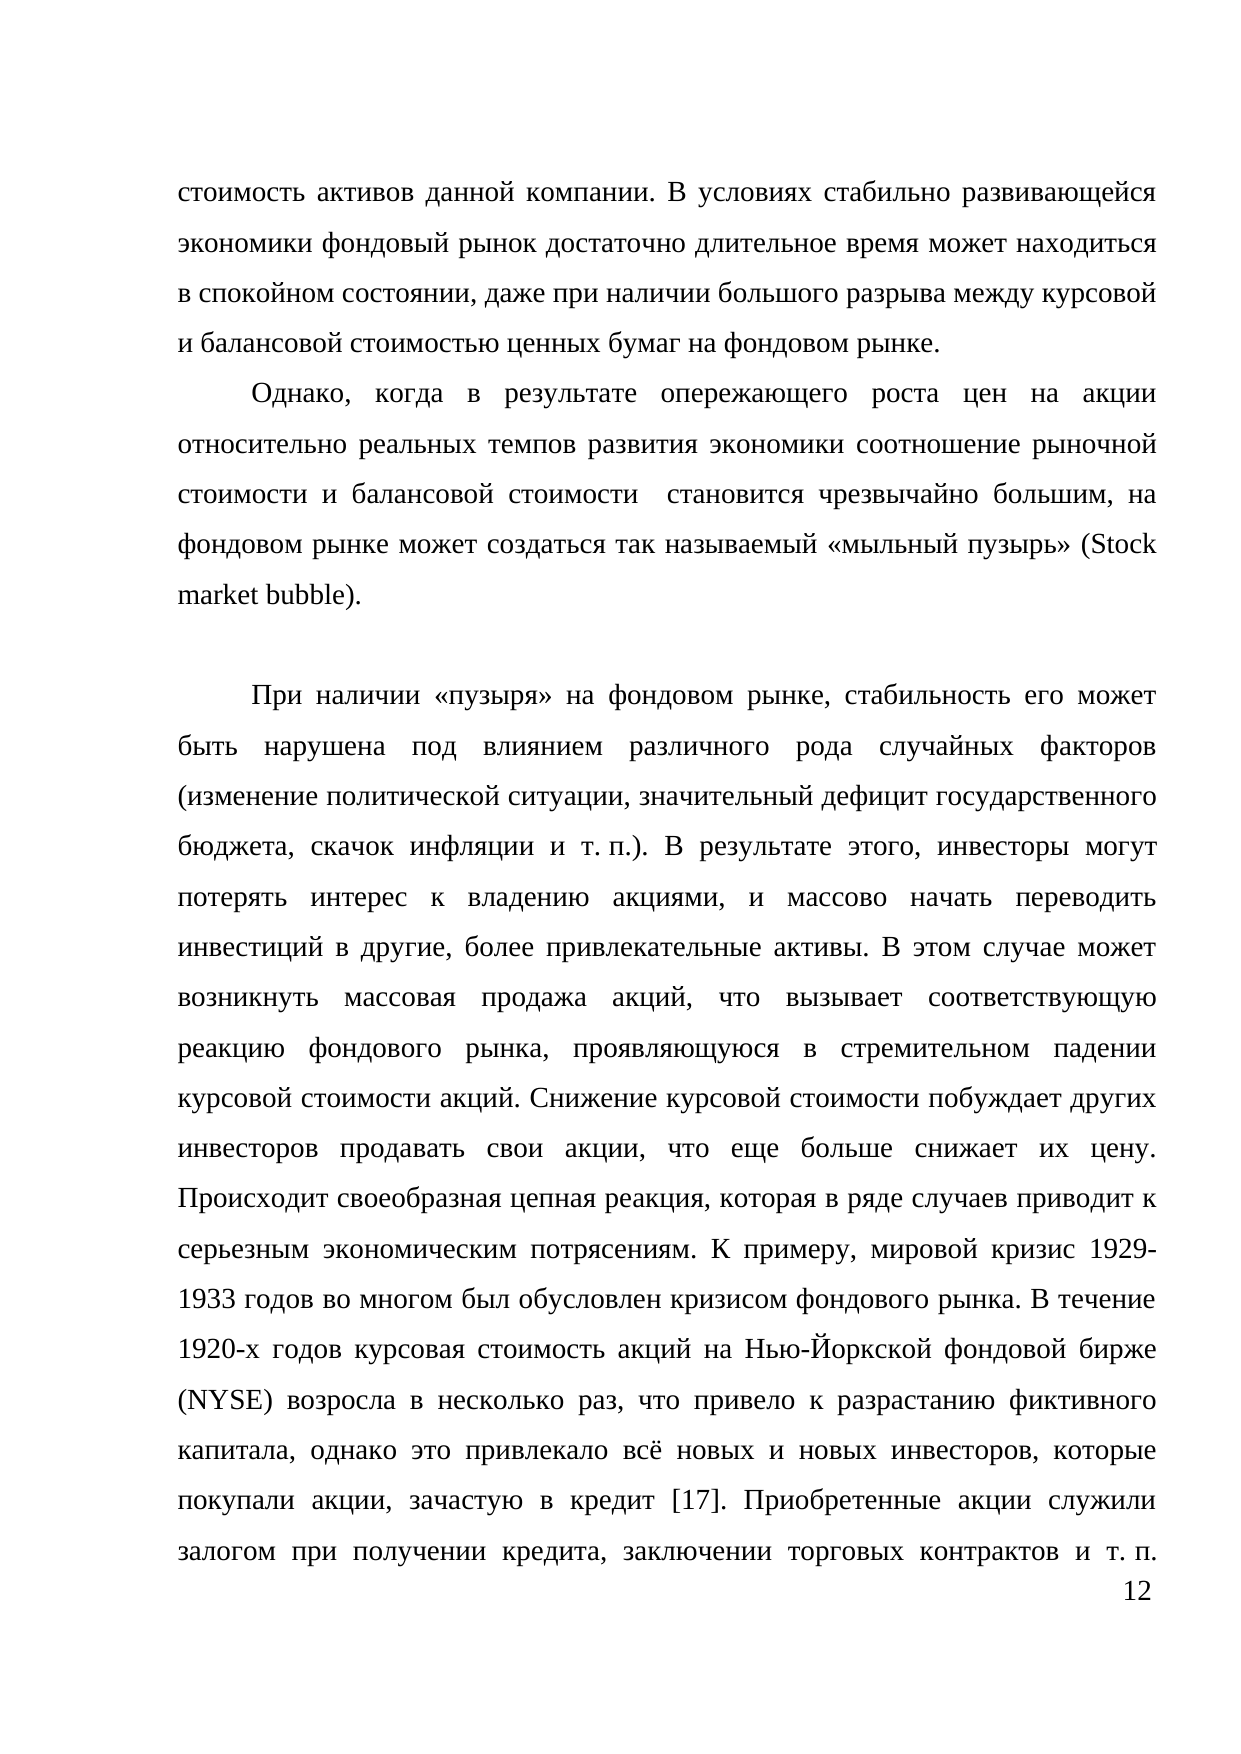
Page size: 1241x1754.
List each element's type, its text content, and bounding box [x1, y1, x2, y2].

text Однако, когда в результате опережающего роста цен на акции относительно реальных темпов развития экономики соотношение рыночной стоимости и балансовой стоимости становится чрезвычайно большим, на фондовом рынке может создаться так называемый «мыльный пузырь» (Stock market bubble). [177, 376, 1157, 610]
text При наличии «пузыря» на фондовом рынке, стабильность его может быть нарушена под влиянием различного рода случайных факторов (изменение политической ситуации, значительный дефицит государственного бюджета, скачок инфляции и т. п.). В результате этого, инвесторы могут потерять интерес к владению акциями, и массово начать переводить инвестиций в другие, более привлекательные активы. В этом случае может возникнуть массовая продажа акций, что вызывает соответствующую реакцию фондового рынка, проявляющуюся в стремительном падении курсовой стоимости акций. Снижение курсовой стоимости побуждает других инвесторов продавать свои акции, что еще больше снижает их цену. Происходит своеобразная цепная реакция, которая в ряде случаев приводит к серьезным экономическим потрясениям. К примеру, мировой кризис 1929-1933 годов во многом был обусловлен кризисом фондового рынка. В течение 1920-х годов курсовая стоимость акций на Нью-Йоркской фондовой бирже (NYSE) возросла в несколько раз, что привело к разрастанию фиктивного капитала, однако это привлекало всё новых и новых инвесторов, которые покупали акции, зачастую в кредит [17]. Приобретенные акции служили залогом при получении кредита, заключении торговых контрактов и т. п. [177, 677, 1157, 1566]
text стоимость активов данной компании. В условиях стабильно развивающейся экономики фондовый рынок достаточно длительное время может находиться в спокойном состоянии, даже при наличии большого разрыва между курсовой и балансовой стоимостью ценных бумаг на фондовом рынке. [177, 174, 1157, 359]
